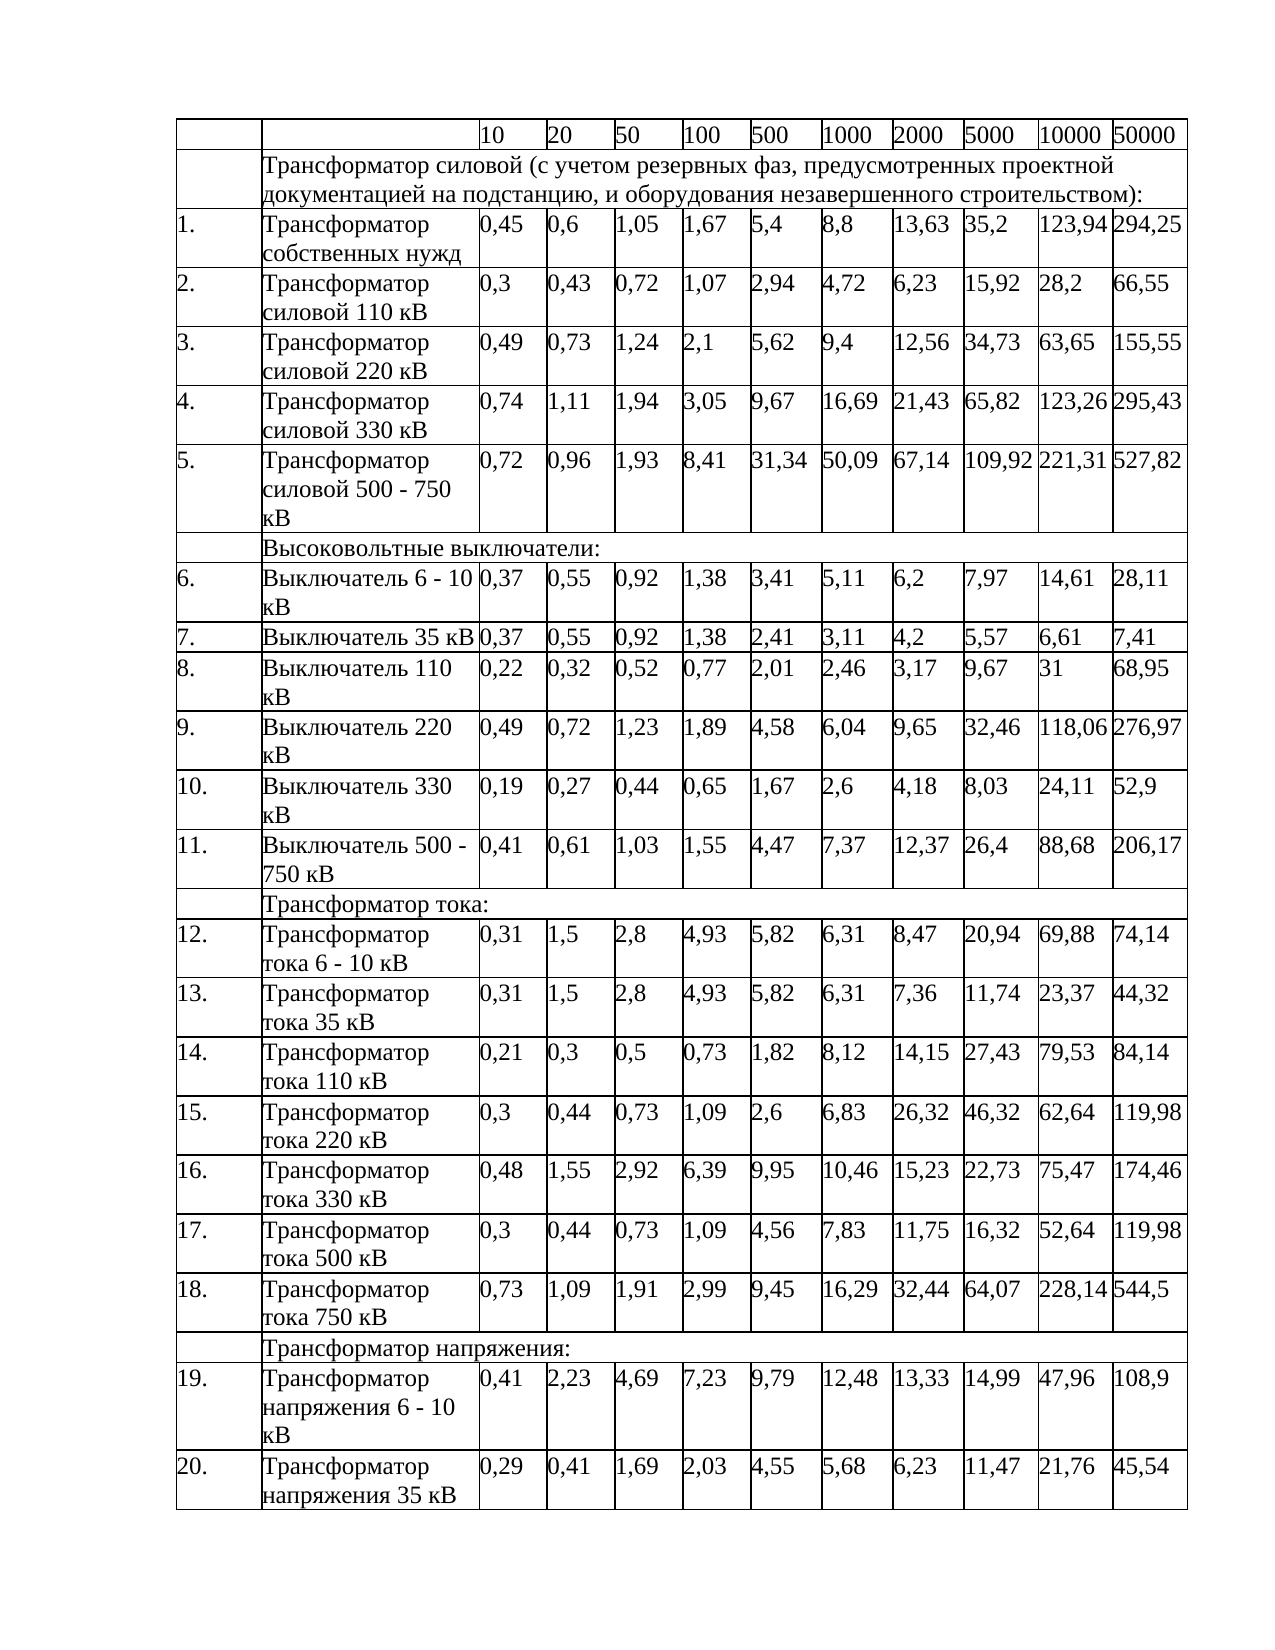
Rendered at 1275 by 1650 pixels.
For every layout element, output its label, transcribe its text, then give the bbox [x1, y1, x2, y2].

table_cell 0,37 [480, 563, 546, 621]
table_cell 4,47 [752, 830, 821, 887]
table_cell 0,65 [684, 771, 750, 828]
table_cell 16,69 [823, 386, 892, 444]
table_cell 0,6 [548, 209, 614, 267]
table_cell [263, 120, 479, 148]
table_cell 0,74 [480, 386, 546, 444]
table_cell 0,92 [616, 563, 682, 621]
table_cell 11,75 [894, 1215, 963, 1272]
table_cell 6,31 [823, 920, 892, 977]
table_cell 0,19 [480, 771, 546, 828]
table_cell 123,94 [1039, 209, 1112, 267]
table_cell 1,24 [616, 327, 682, 385]
table_cell 64,07 [965, 1274, 1038, 1331]
table_cell 4,69 [616, 1363, 682, 1449]
table_cell 50 [616, 120, 682, 148]
table_cell 18. [177, 1274, 261, 1331]
table_cell 32,46 [965, 712, 1038, 769]
table_cell 6,83 [823, 1097, 892, 1154]
table_cell 1,38 [684, 563, 750, 621]
table_cell Трансформатор тока 220 кВ [263, 1097, 479, 1154]
table_cell 6,23 [894, 1451, 963, 1508]
table_cell 50,09 [823, 445, 892, 532]
table_cell 13,33 [894, 1363, 963, 1449]
table_cell 84,14 [1114, 1038, 1187, 1095]
table_cell 2. [177, 268, 261, 326]
table_cell 527,82 [1114, 445, 1187, 532]
table_cell [177, 533, 261, 562]
table_cell Трансформатор тока 35 кВ [263, 978, 479, 1036]
table_cell 7,83 [823, 1215, 892, 1272]
table_cell 6,2 [894, 563, 963, 621]
table_cell 2,92 [616, 1156, 682, 1213]
table_cell Трансформатор тока 500 кВ [263, 1215, 479, 1272]
table_cell Выключатель 330 кВ [263, 771, 479, 828]
table_cell 22,73 [965, 1156, 1038, 1213]
table_cell 6,23 [894, 268, 963, 326]
table_cell 1,23 [616, 712, 682, 769]
table_cell 1,07 [684, 268, 750, 326]
table_cell 31,34 [752, 445, 821, 532]
table_cell 11. [177, 830, 261, 887]
table_cell 7,37 [823, 830, 892, 887]
table_cell 294,25 [1114, 209, 1187, 267]
table_cell 7,36 [894, 978, 963, 1036]
table_cell 13. [177, 978, 261, 1036]
table_cell Трансформатор силовой 330 кВ [263, 386, 479, 444]
table_cell 9,67 [752, 386, 821, 444]
table_cell Трансформатор тока: [263, 889, 1187, 918]
table_cell 0,52 [616, 653, 682, 710]
table_cell 123,26 [1039, 386, 1112, 444]
table_cell 295,43 [1114, 386, 1187, 444]
table_cell 2,94 [752, 268, 821, 326]
table_cell 0,31 [480, 920, 546, 977]
table_cell [177, 889, 261, 918]
table_cell 119,98 [1114, 1215, 1187, 1272]
table_cell 35,2 [965, 209, 1038, 267]
table_cell 1,67 [752, 771, 821, 828]
table_cell Трансформатор собственных нужд [263, 209, 479, 267]
table_cell 16,32 [965, 1215, 1038, 1272]
table_cell 0,73 [548, 327, 614, 385]
table_cell 8,12 [823, 1038, 892, 1095]
table_cell 0,73 [684, 1038, 750, 1095]
table_cell 0,43 [548, 268, 614, 326]
table_cell 10000 [1039, 120, 1112, 148]
table_cell 3. [177, 327, 261, 385]
table_cell 6,61 [1039, 623, 1112, 651]
table_cell 1,93 [616, 445, 682, 532]
table_cell 1,5 [548, 978, 614, 1036]
table_cell 1,69 [616, 1451, 682, 1508]
table_cell Выключатель 220 кВ [263, 712, 479, 769]
table_cell 52,9 [1114, 771, 1187, 828]
table_cell 0,44 [548, 1097, 614, 1154]
table_cell 0,96 [548, 445, 614, 532]
table_cell 62,64 [1039, 1097, 1112, 1154]
table_cell 1,38 [684, 623, 750, 651]
table_cell 2,41 [752, 623, 821, 651]
table_cell 2,6 [752, 1097, 821, 1154]
table_cell 27,43 [965, 1038, 1038, 1095]
table_cell [177, 150, 261, 207]
table_cell 15,92 [965, 268, 1038, 326]
table_cell 5. [177, 445, 261, 532]
table_cell 7,23 [684, 1363, 750, 1449]
table_cell 69,88 [1039, 920, 1112, 977]
table_cell 174,46 [1114, 1156, 1187, 1213]
table_cell Трансформатор силовой 500 - 750 кВ [263, 445, 479, 532]
table_cell 2000 [894, 120, 963, 148]
table_cell 0,72 [480, 445, 546, 532]
table_cell 7,41 [1114, 623, 1187, 651]
table_cell 74,14 [1114, 920, 1187, 977]
table_cell 2,8 [616, 920, 682, 977]
table_cell 3,11 [823, 623, 892, 651]
table_cell 5,57 [965, 623, 1038, 651]
table_cell 4. [177, 386, 261, 444]
table_cell Выключатель 500 - 750 кВ [263, 830, 479, 887]
table_cell [177, 1333, 261, 1362]
table_cell 4,55 [752, 1451, 821, 1508]
table_cell 9,79 [752, 1363, 821, 1449]
table_cell 2,1 [684, 327, 750, 385]
table_cell Трансформатор силовой 220 кВ [263, 327, 479, 385]
table_cell 19. [177, 1363, 261, 1449]
table_cell 0,92 [616, 623, 682, 651]
table_cell 50000 [1114, 120, 1187, 148]
table_cell 6,04 [823, 712, 892, 769]
table_cell 1000 [823, 120, 892, 148]
table_cell Трансформатор напряжения: [263, 1333, 1187, 1362]
table_cell 7,97 [965, 563, 1038, 621]
table_cell 0,22 [480, 653, 546, 710]
table_cell 66,55 [1114, 268, 1187, 326]
table_cell 0,72 [616, 268, 682, 326]
table_cell 0,73 [616, 1215, 682, 1272]
table_cell 155,55 [1114, 327, 1187, 385]
table_cell 5,82 [752, 920, 821, 977]
table_cell 26,4 [965, 830, 1038, 887]
table_cell 12,37 [894, 830, 963, 887]
table_cell 1,03 [616, 830, 682, 887]
table_cell 13,63 [894, 209, 963, 267]
table_cell 21,43 [894, 386, 963, 444]
table_cell 11,74 [965, 978, 1038, 1036]
table_cell 8. [177, 653, 261, 710]
table_cell 0,32 [548, 653, 614, 710]
table_cell 1,55 [548, 1156, 614, 1213]
table_cell 28,11 [1114, 563, 1187, 621]
table_cell 23,37 [1039, 978, 1112, 1036]
table_cell 26,32 [894, 1097, 963, 1154]
table_cell 8,03 [965, 771, 1038, 828]
table_cell 1,67 [684, 209, 750, 267]
table_cell [177, 120, 261, 148]
table_cell 67,14 [894, 445, 963, 532]
table_cell 88,68 [1039, 830, 1112, 887]
table_cell 5,62 [752, 327, 821, 385]
table_cell 20 [548, 120, 614, 148]
table_cell 1. [177, 209, 261, 267]
table_cell 221,31 [1039, 445, 1112, 532]
table_cell 119,98 [1114, 1097, 1187, 1154]
table_cell 1,82 [752, 1038, 821, 1095]
table_cell 68,95 [1114, 653, 1187, 710]
table_cell Трансформатор тока 330 кВ [263, 1156, 479, 1213]
table_cell 52,64 [1039, 1215, 1112, 1272]
table_cell 15,23 [894, 1156, 963, 1213]
table_cell 7. [177, 623, 261, 651]
table_cell 2,99 [684, 1274, 750, 1331]
table_cell 32,44 [894, 1274, 963, 1331]
table_cell 9,95 [752, 1156, 821, 1213]
table_cell 544,5 [1114, 1274, 1187, 1331]
table_cell Трансформатор тока 6 - 10 кВ [263, 920, 479, 977]
table_cell 2,03 [684, 1451, 750, 1508]
table_cell 8,8 [823, 209, 892, 267]
table_cell 14. [177, 1038, 261, 1095]
table_cell 6. [177, 563, 261, 621]
table_cell 20,94 [965, 920, 1038, 977]
table_cell 2,6 [823, 771, 892, 828]
table_cell 1,09 [684, 1215, 750, 1272]
table_cell 0,3 [480, 268, 546, 326]
table_cell 0,29 [480, 1451, 546, 1508]
table_cell 206,17 [1114, 830, 1187, 887]
table_cell 5000 [965, 120, 1038, 148]
table_cell Трансформатор силовой 110 кВ [263, 268, 479, 326]
table_cell 28,2 [1039, 268, 1112, 326]
table_cell 4,18 [894, 771, 963, 828]
table_cell 0,21 [480, 1038, 546, 1095]
table_cell 14,99 [965, 1363, 1038, 1449]
table_cell 0,41 [480, 830, 546, 887]
table_cell 75,47 [1039, 1156, 1112, 1213]
table_cell 0,5 [616, 1038, 682, 1095]
table_cell 1,09 [548, 1274, 614, 1331]
table_cell Трансформатор напряжения 6 - 10 кВ [263, 1363, 479, 1449]
table_cell 4,56 [752, 1215, 821, 1272]
table_cell 118,06 [1039, 712, 1112, 769]
table_cell 46,32 [965, 1097, 1038, 1154]
table_cell Выключатель 6 - 10 кВ [263, 563, 479, 621]
table_cell 0,48 [480, 1156, 546, 1213]
table_cell 1,55 [684, 830, 750, 887]
table_cell 16,29 [823, 1274, 892, 1331]
table_cell 2,23 [548, 1363, 614, 1449]
table_cell 9,67 [965, 653, 1038, 710]
table_cell 65,82 [965, 386, 1038, 444]
table_cell 5,4 [752, 209, 821, 267]
table_cell 14,15 [894, 1038, 963, 1095]
table_cell 3,17 [894, 653, 963, 710]
table_cell 12,56 [894, 327, 963, 385]
table_cell 109,92 [965, 445, 1038, 532]
table_cell 4,72 [823, 268, 892, 326]
table_cell 0,37 [480, 623, 546, 651]
table_cell 12,48 [823, 1363, 892, 1449]
table_cell 9. [177, 712, 261, 769]
table_cell 0,77 [684, 653, 750, 710]
table_cell 16. [177, 1156, 261, 1213]
table_cell 9,45 [752, 1274, 821, 1331]
table_cell 1,5 [548, 920, 614, 977]
table_cell 45,54 [1114, 1451, 1187, 1508]
table_cell 21,76 [1039, 1451, 1112, 1508]
table_cell 10,46 [823, 1156, 892, 1213]
table_cell 14,61 [1039, 563, 1112, 621]
table_cell 5,82 [752, 978, 821, 1036]
table_cell 1,11 [548, 386, 614, 444]
table_cell Трансформатор силовой (с учетом резервных фаз, предусмотренных проектной документацией на подстанцию, и оборудования незавершенного строительством): [263, 150, 1187, 207]
table_cell 79,53 [1039, 1038, 1112, 1095]
table_cell 5,11 [823, 563, 892, 621]
table_cell 0,49 [480, 327, 546, 385]
table_cell 500 [752, 120, 821, 148]
table_cell 3,05 [684, 386, 750, 444]
table_cell 8,41 [684, 445, 750, 532]
table_cell 31 [1039, 653, 1112, 710]
table_cell Выключатель 110 кВ [263, 653, 479, 710]
table_cell 1,94 [616, 386, 682, 444]
table_cell 276,97 [1114, 712, 1187, 769]
table_cell 228,14 [1039, 1274, 1112, 1331]
table_cell 0,41 [480, 1363, 546, 1449]
table_cell 12. [177, 920, 261, 977]
table_cell 5,68 [823, 1451, 892, 1508]
table_cell 11,47 [965, 1451, 1038, 1508]
table_cell 4,2 [894, 623, 963, 651]
table_cell 0,45 [480, 209, 546, 267]
table_cell Трансформатор напряжения 35 кВ [263, 1451, 479, 1508]
table_cell 3,41 [752, 563, 821, 621]
table_cell 4,93 [684, 920, 750, 977]
table_cell 1,89 [684, 712, 750, 769]
table_cell 4,58 [752, 712, 821, 769]
table_cell 24,11 [1039, 771, 1112, 828]
table_cell 108,9 [1114, 1363, 1187, 1449]
table_cell Выключатель 35 кВ [263, 623, 479, 651]
table_cell 0,55 [548, 563, 614, 621]
table_cell 44,32 [1114, 978, 1187, 1036]
table_cell 0,3 [548, 1038, 614, 1095]
table_cell 0,44 [616, 771, 682, 828]
table_cell 20. [177, 1451, 261, 1508]
table_cell 0,44 [548, 1215, 614, 1272]
table_cell 63,65 [1039, 327, 1112, 385]
table_cell 4,93 [684, 978, 750, 1036]
table_cell 10. [177, 771, 261, 828]
table_cell 2,01 [752, 653, 821, 710]
table_cell 1,91 [616, 1274, 682, 1331]
table_cell 2,8 [616, 978, 682, 1036]
table_cell Высоковольтные выключатели: [263, 533, 1187, 562]
table_cell 0,61 [548, 830, 614, 887]
table_cell 0,31 [480, 978, 546, 1036]
table_cell 1,05 [616, 209, 682, 267]
table_cell 0,72 [548, 712, 614, 769]
table_cell 1,09 [684, 1097, 750, 1154]
table_cell 6,31 [823, 978, 892, 1036]
table_cell 34,73 [965, 327, 1038, 385]
table_cell 2,46 [823, 653, 892, 710]
table_cell 8,47 [894, 920, 963, 977]
table_cell 15. [177, 1097, 261, 1154]
table_cell 10 [480, 120, 546, 148]
table_cell Трансформатор тока 750 кВ [263, 1274, 479, 1331]
table_cell 0,3 [480, 1215, 546, 1272]
table_cell 0,55 [548, 623, 614, 651]
table_cell 17. [177, 1215, 261, 1272]
table_cell 0,73 [480, 1274, 546, 1331]
table_cell 0,41 [548, 1451, 614, 1508]
table_cell 0,27 [548, 771, 614, 828]
table_cell 47,96 [1039, 1363, 1112, 1449]
table_cell Трансформатор тока 110 кВ [263, 1038, 479, 1095]
table_cell 0,3 [480, 1097, 546, 1154]
table_cell 9,4 [823, 327, 892, 385]
table_cell 0,49 [480, 712, 546, 769]
table_cell 6,39 [684, 1156, 750, 1213]
table_cell 0,73 [616, 1097, 682, 1154]
table_cell 9,65 [894, 712, 963, 769]
table_cell 100 [684, 120, 750, 148]
